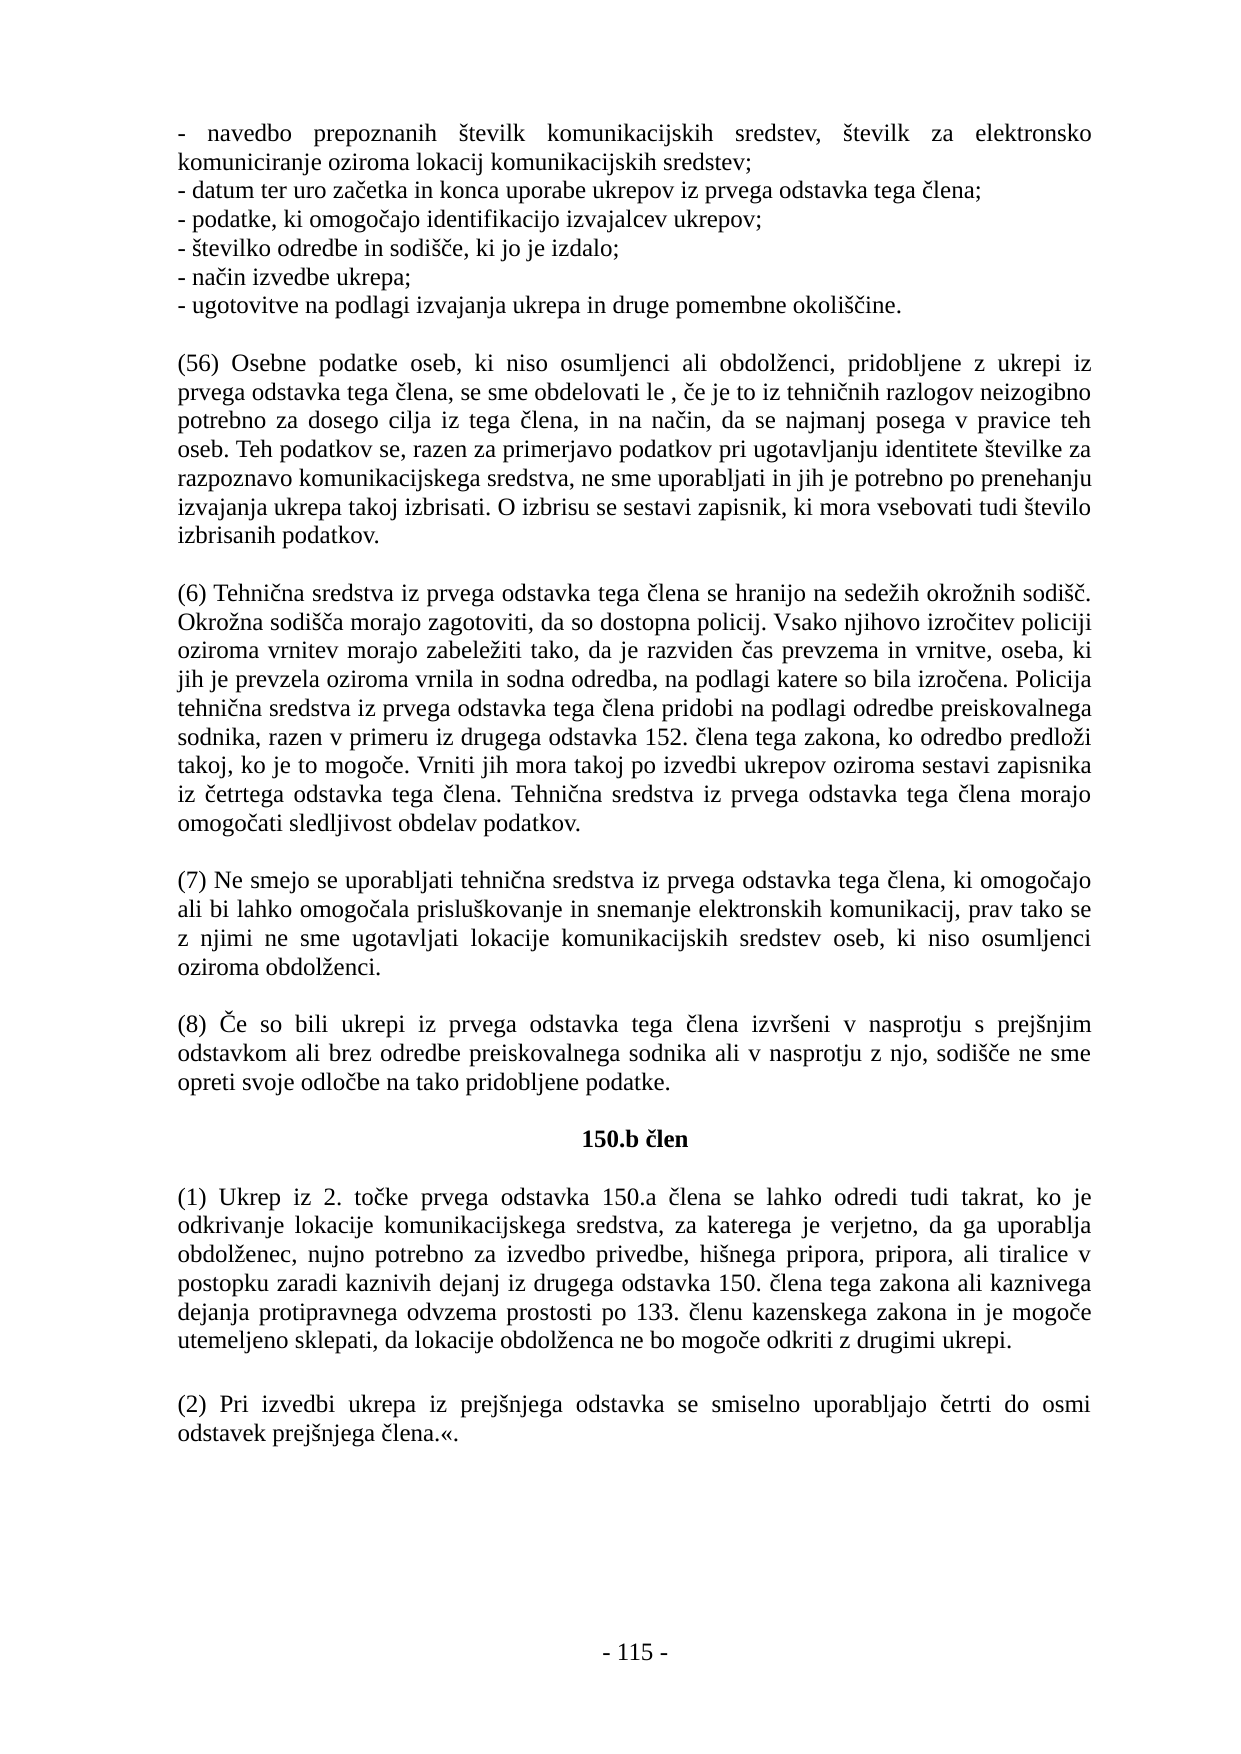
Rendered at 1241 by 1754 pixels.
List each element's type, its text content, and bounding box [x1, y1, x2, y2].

text 150.b člen [177, 1124, 1093, 1153]
text (7) Ne smejo se uporabljati tehnična sredstva iz prvega odstavka tega člena, ki omogočajo ali bi lahko omogočala prisluškovanje in snemanje elektronskih komunikacij, prav tako se z njimi ne sme ugotavljati lokacije komunikacijskih sredstev oseb, ki niso osumljenci oziroma obdolženci. [177, 866, 1093, 981]
text - datum ter uro začetka in konca uporabe ukrepov iz prvega odstavka tega člena; [177, 176, 1093, 204]
text (56) Osebne podatke oseb, ki niso osumljenci ali obdolženci, pridobljene z ukrepi iz prvega odstavka tega člena, se sme obdelovati le , če je to iz tehničnih razlogov neizogibno potrebno za dosego cilja iz tega člena, in na način, da se najmanj posega v pravice teh oseb. Teh podatkov se, razen za primerjavo podatkov pri ugotavljanju identitete številke za razpoznavo komunikacijskega sredstva, ne sme uporabljati in jih je potrebno po prenehanju izvajanja ukrepa takoj izbrisati. O izbrisu se sestavi zapisnik, ki mora vsebovati tudi število izbrisanih podatkov. [177, 348, 1093, 549]
text - način izvedbe ukrepa; [177, 262, 1093, 291]
text (8) Če so bili ukrepi iz prvega odstavka tega člena izvršeni v nasprotju s prejšnjim odstavkom ali brez odredbe preiskovalnega sodnika ali v nasprotju z njo, sodišče ne sme opreti svoje odločbe na tako pridobljene podatke. [177, 1009, 1093, 1096]
text (1) Ukrep iz 2. točke prvega odstavka 150.a člena se lahko odredi tudi takrat, ko je odkrivanje lokacije komunikacijskega sredstva, za katerega je verjetno, da ga uporablja obdolženec, nujno potrebno za izvedbo privedbe, hišnega pripora, pripora, ali tiralice v postopku zaradi kaznivih dejanj iz drugega odstavka 150. člena tega zakona ali kaznivega dejanja protipravnega odvzema prostosti po 133. členu kazenskega zakona in je mogoče utemeljeno sklepati, da lokacije obdolženca ne bo mogoče odkriti z drugimi ukrepi. [177, 1182, 1093, 1354]
text - ugotovitve na podlagi izvajanja ukrepa in druge pomembne okoliščine. [177, 291, 1093, 319]
text - navedbo prepoznanih številk komunikacijskih sredstev, številk za elektronsko komuniciranje oziroma lokacij komunikacijskih sredstev; [177, 118, 1093, 176]
text (6) Tehnična sredstva iz prvega odstavka tega člena se hranijo na sedežih okrožnih sodišč. Okrožna sodišča morajo zagotoviti, da so dostopna policij. Vsako njihovo izročitev policiji oziroma vrnitev morajo zabeležiti tako, da je razviden čas prevzema in vrnitve, oseba, ki jih je prevzela oziroma vrnila in sodna odredba, na podlagi katere so bila izročena. Policija tehnična sredstva iz prvega odstavka tega člena pridobi na podlagi odredbe preiskovalnega sodnika, razen v primeru iz drugega odstavka 152. člena tega zakona, ko odredbo predloži takoj, ko je to mogoče. Vrniti jih mora takoj po izvedbi ukrepov oziroma sestavi zapisnika iz četrtega odstavka tega člena. Tehnična sredstva iz prvega odstavka tega člena morajo omogočati sledljivost obdelav podatkov. [177, 578, 1093, 837]
text - podatke, ki omogočajo identifikacijo izvajalcev ukrepov; [177, 204, 1093, 233]
text (2) Pri izvedbi ukrepa iz prejšnjega odstavka se smiselno uporabljajo četrti do osmi odstavek prejšnjega člena.«. [177, 1389, 1093, 1447]
text - številko odredbe in sodišče, ki jo je izdalo; [177, 233, 1093, 262]
